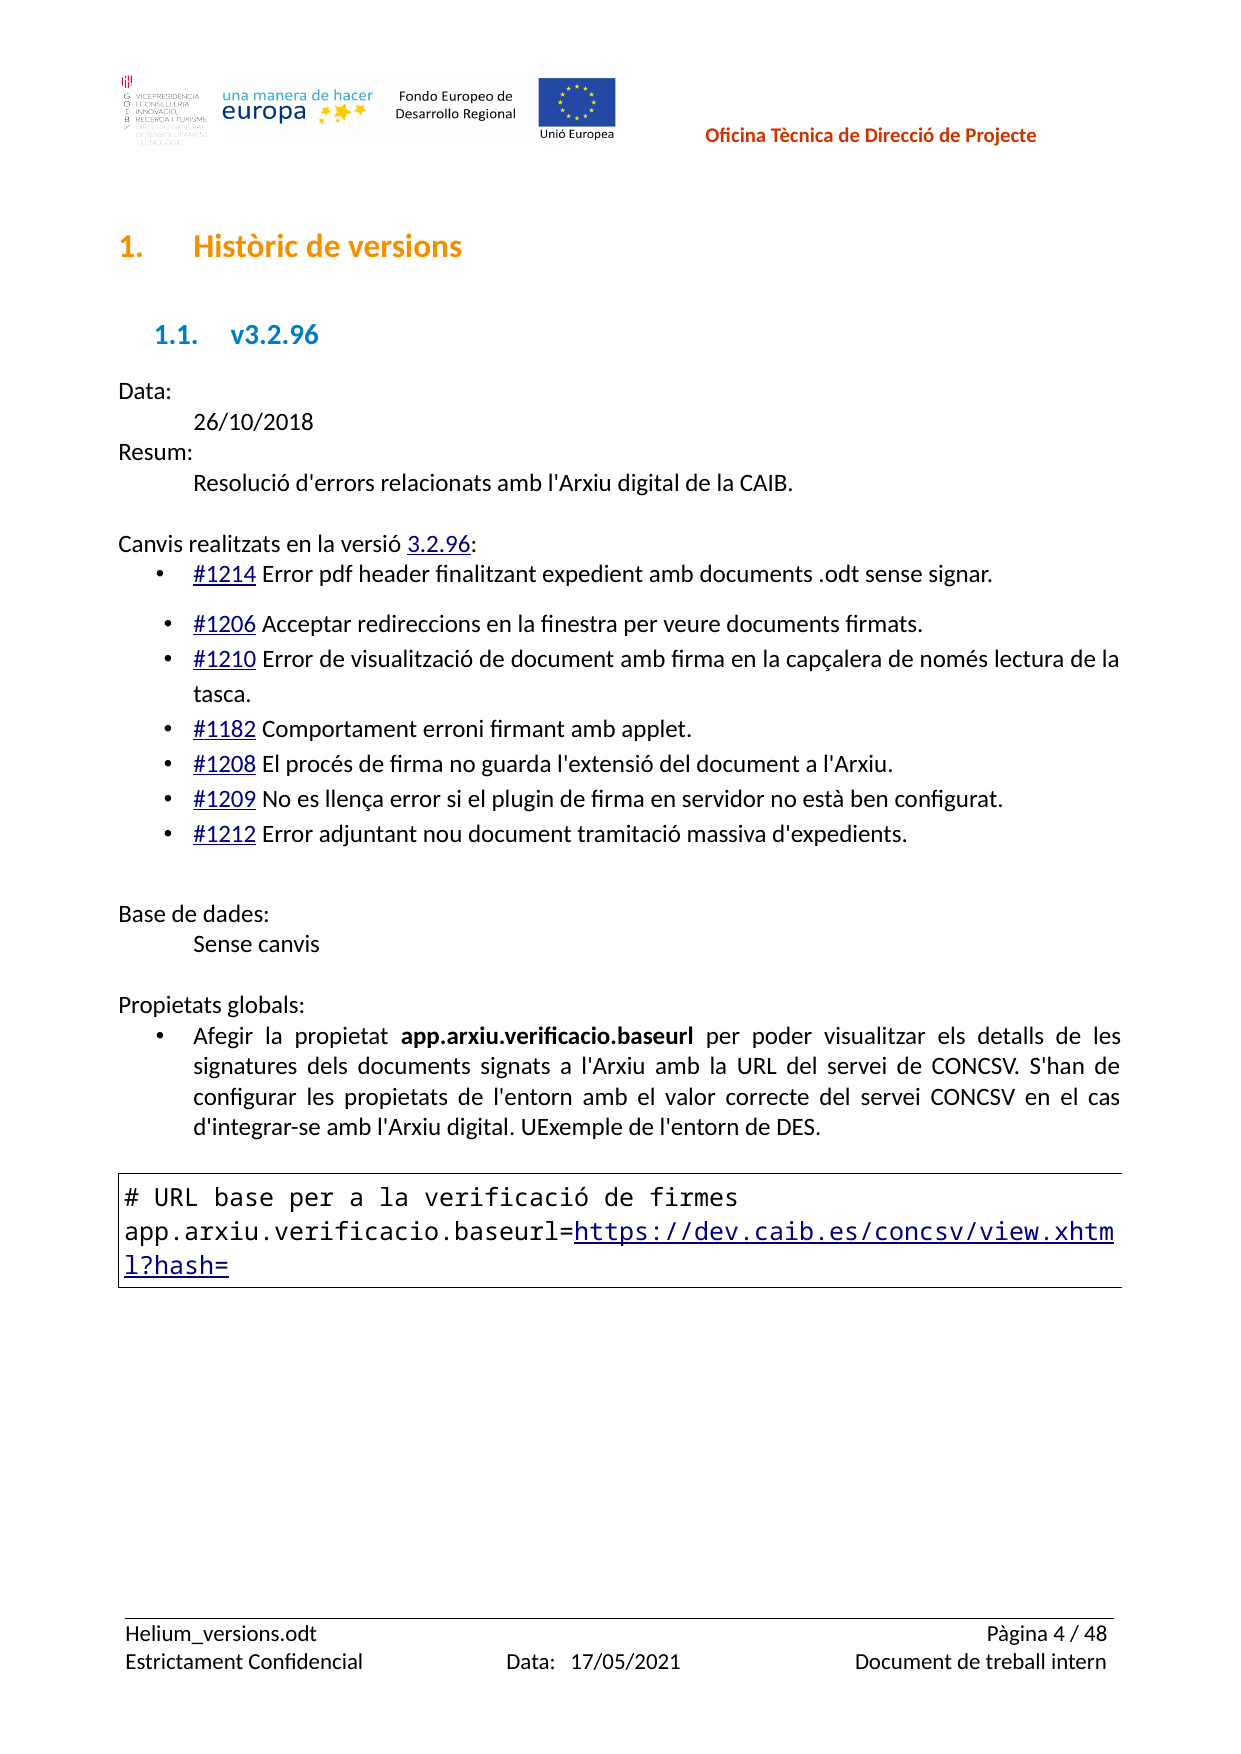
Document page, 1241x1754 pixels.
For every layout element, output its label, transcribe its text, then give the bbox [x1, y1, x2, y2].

table_header # URL base per a la verificació de firmes app.arxiu.verificacio.baseurl=https://dev.caib.es/concsv/view.xhtml?hash= [119, 1174, 1122, 1287]
text Resolució d'errors relacionats amb l'Arxiu digital de la CAIB. [118, 467, 1122, 497]
list #1214 Error pdf header finalitzant expedient amb documents .odt sense signar. [156, 558, 1122, 589]
text Propietats globals: [118, 989, 1122, 1020]
subtitle v3.2.96 [153, 316, 1122, 351]
text Canvis realitzats en la versió 3.2.96: [118, 528, 1122, 558]
list #1206 Acceptar redireccions en la finestra per veure documents firmats. [164, 608, 1122, 638]
text Data: [118, 375, 1122, 406]
list Afegir la propietat app.arxiu.verificacio.baseurl per poder visualitzar els detalls de les signatures dels documents signats a l'Arxiu amb la URL del servei de CONCSV. S'han de configurar les propietats de l'entorn amb el valor correcte del servei CONCSV en el cas d'integrar-se amb l'Arxiu digital. UExemple de l'entorn de DES. [156, 1020, 1122, 1142]
text Resum: [118, 436, 1122, 467]
picture [219, 73, 621, 147]
list #1210 Error de visualització de document amb firma en la capçalera de només lectura de la tasca. [164, 643, 1122, 708]
list #1209 No es llença error si el plugin de firma en servidor no està ben configurat. [164, 783, 1122, 813]
picture [118, 73, 213, 147]
text Base de dades: [118, 898, 1122, 928]
subtitle Històric de versions [118, 225, 1122, 266]
list #1182 Comportament erroni firmant amb applet. [164, 713, 1122, 743]
list #1208 El procés de firma no guarda l'extensió del document a l'Arxiu. [164, 748, 1122, 778]
list #1212 Error adjuntant nou document tramitació massiva d'expedients. [164, 818, 1122, 848]
text Sense canvis [118, 928, 1122, 959]
text 26/10/2018 [118, 406, 1122, 436]
